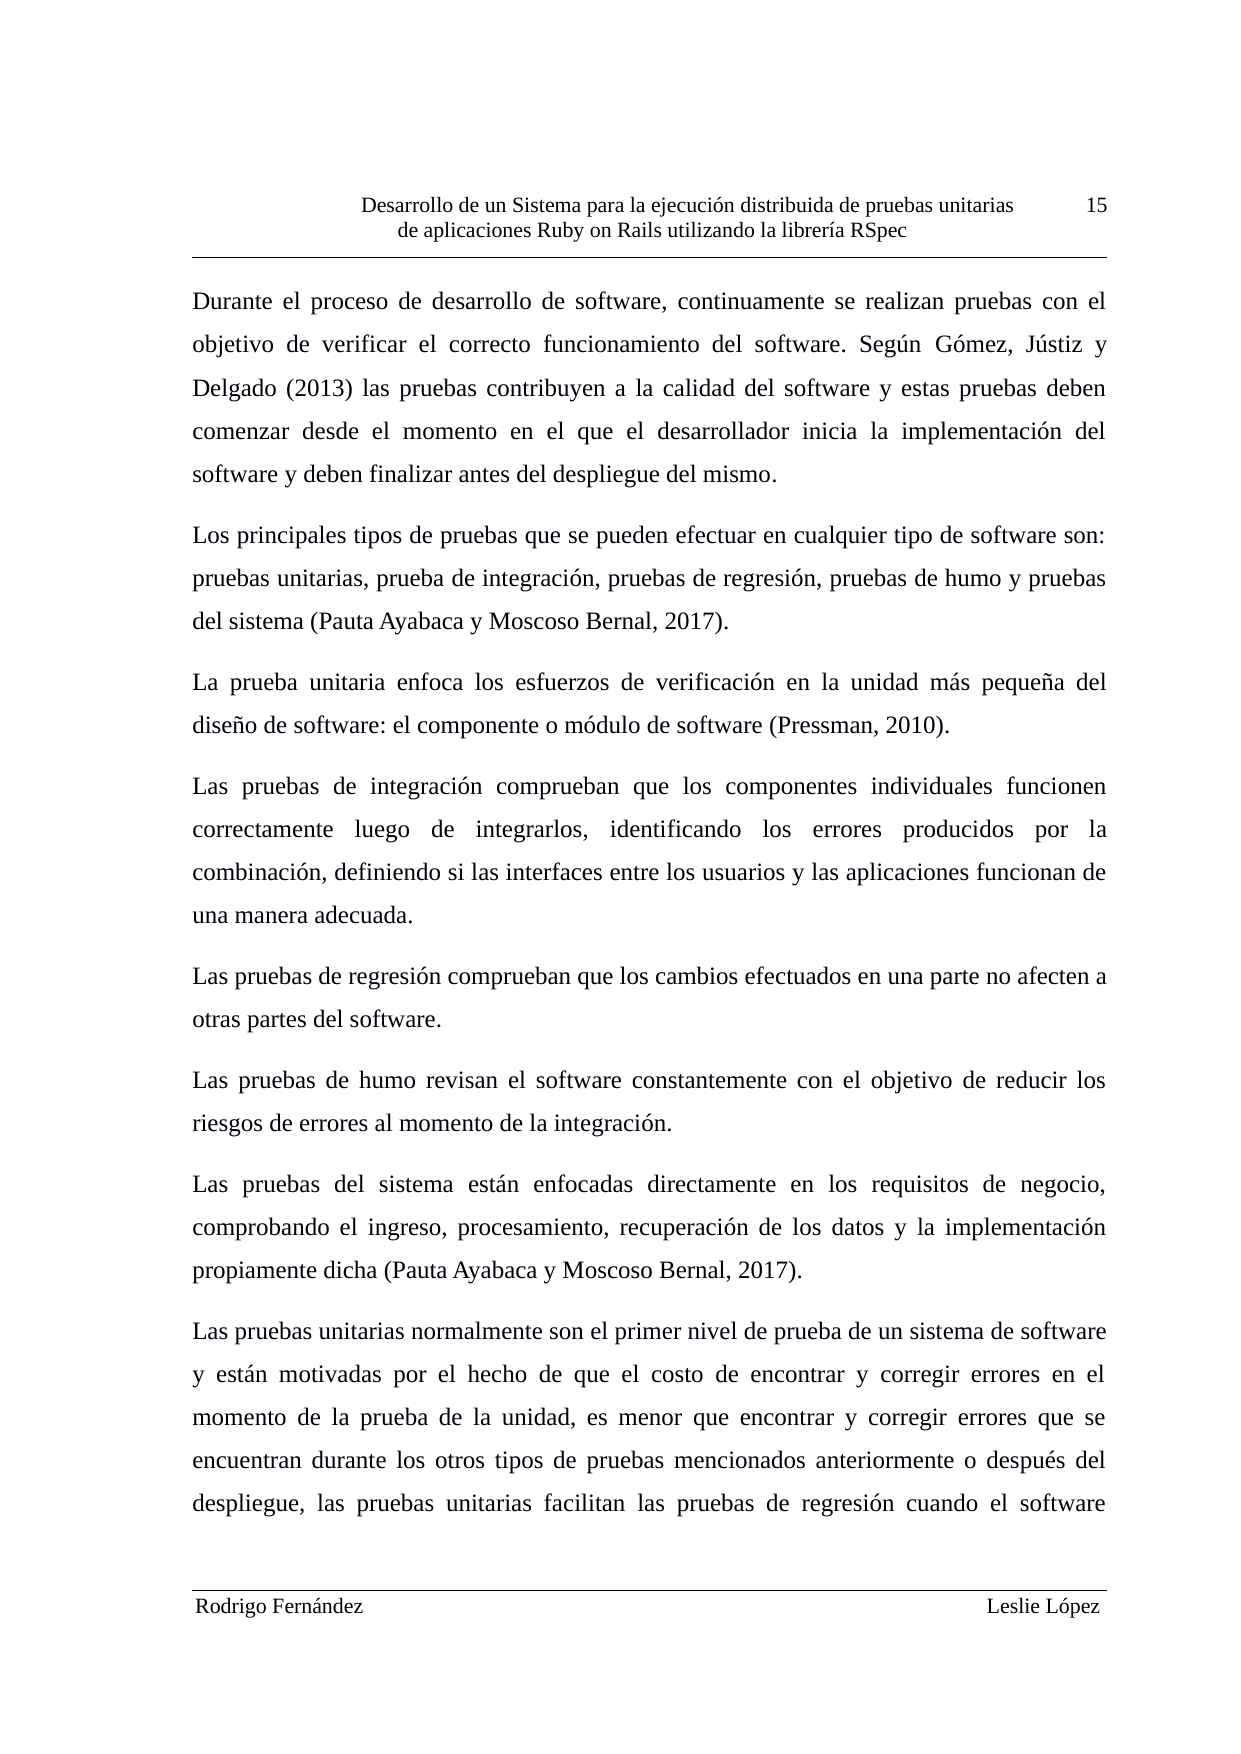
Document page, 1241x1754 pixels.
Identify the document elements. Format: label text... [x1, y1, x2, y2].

text Las pruebas de integración comprueban que los componentes individuales funcionen correctamente luego de integrarlos, identificando los errores producidos por la combinación, definiendo si las interfaces entre los usuarios y las aplicaciones funcionan de una manera adecuada. [192, 771, 1107, 929]
text Las pruebas del sistema están enfocadas directamente en los requisitos de negocio, comprobando el ingreso, procesamiento, recuperación de los datos y la implementación propiamente dicha (Pauta Ayabaca y Moscoso Bernal, 2017). [192, 1169, 1107, 1284]
text Las pruebas de regresión comprueban que los cambios efectuados en una parte no afecten a otras partes del software. [192, 961, 1107, 1033]
text Los principales tipos de pruebas que se pueden efectuar en cualquier tipo de software son: pruebas unitarias, prueba de integración, pruebas de regresión, pruebas de humo y pruebas del sistema (Pauta Ayabaca y Moscoso Bernal, 2017)⁠. [192, 520, 1107, 635]
text Las pruebas unitarias normalmente son el primer nivel de prueba de un sistema de software y están motivadas por el hecho de que el costo de encontrar y corregir errores en el momento de la prueba de la unidad, es menor que encontrar y corregir errores que se encuentran durante los otros tipos de pruebas mencionados anteriormente o después del despliegue, las pruebas unitarias facilitan las pruebas de regresión cuando el software [192, 1316, 1107, 1517]
text Durante el proceso de desarrollo de software, continuamente se realizan pruebas con el objetivo de verificar el correcto funcionamiento del software. Según Gómez, Jústiz y Delgado (2013)⁠ las pruebas contribuyen a la calidad del software y estas pruebas deben comenzar desde el momento en el que el desarrollador inicia la implementación del software y deben finalizar antes del despliegue del mismo. [192, 286, 1107, 488]
text Las pruebas de humo revisan el software constantemente con el objetivo de reducir los riesgos de errores al momento de la integración. [192, 1065, 1107, 1137]
text La prueba unitaria enfoca los esfuerzos de verificación en la unidad más pequeña del diseño de software: el componente o módulo de software (Pressman, 2010)⁠. [192, 667, 1107, 739]
